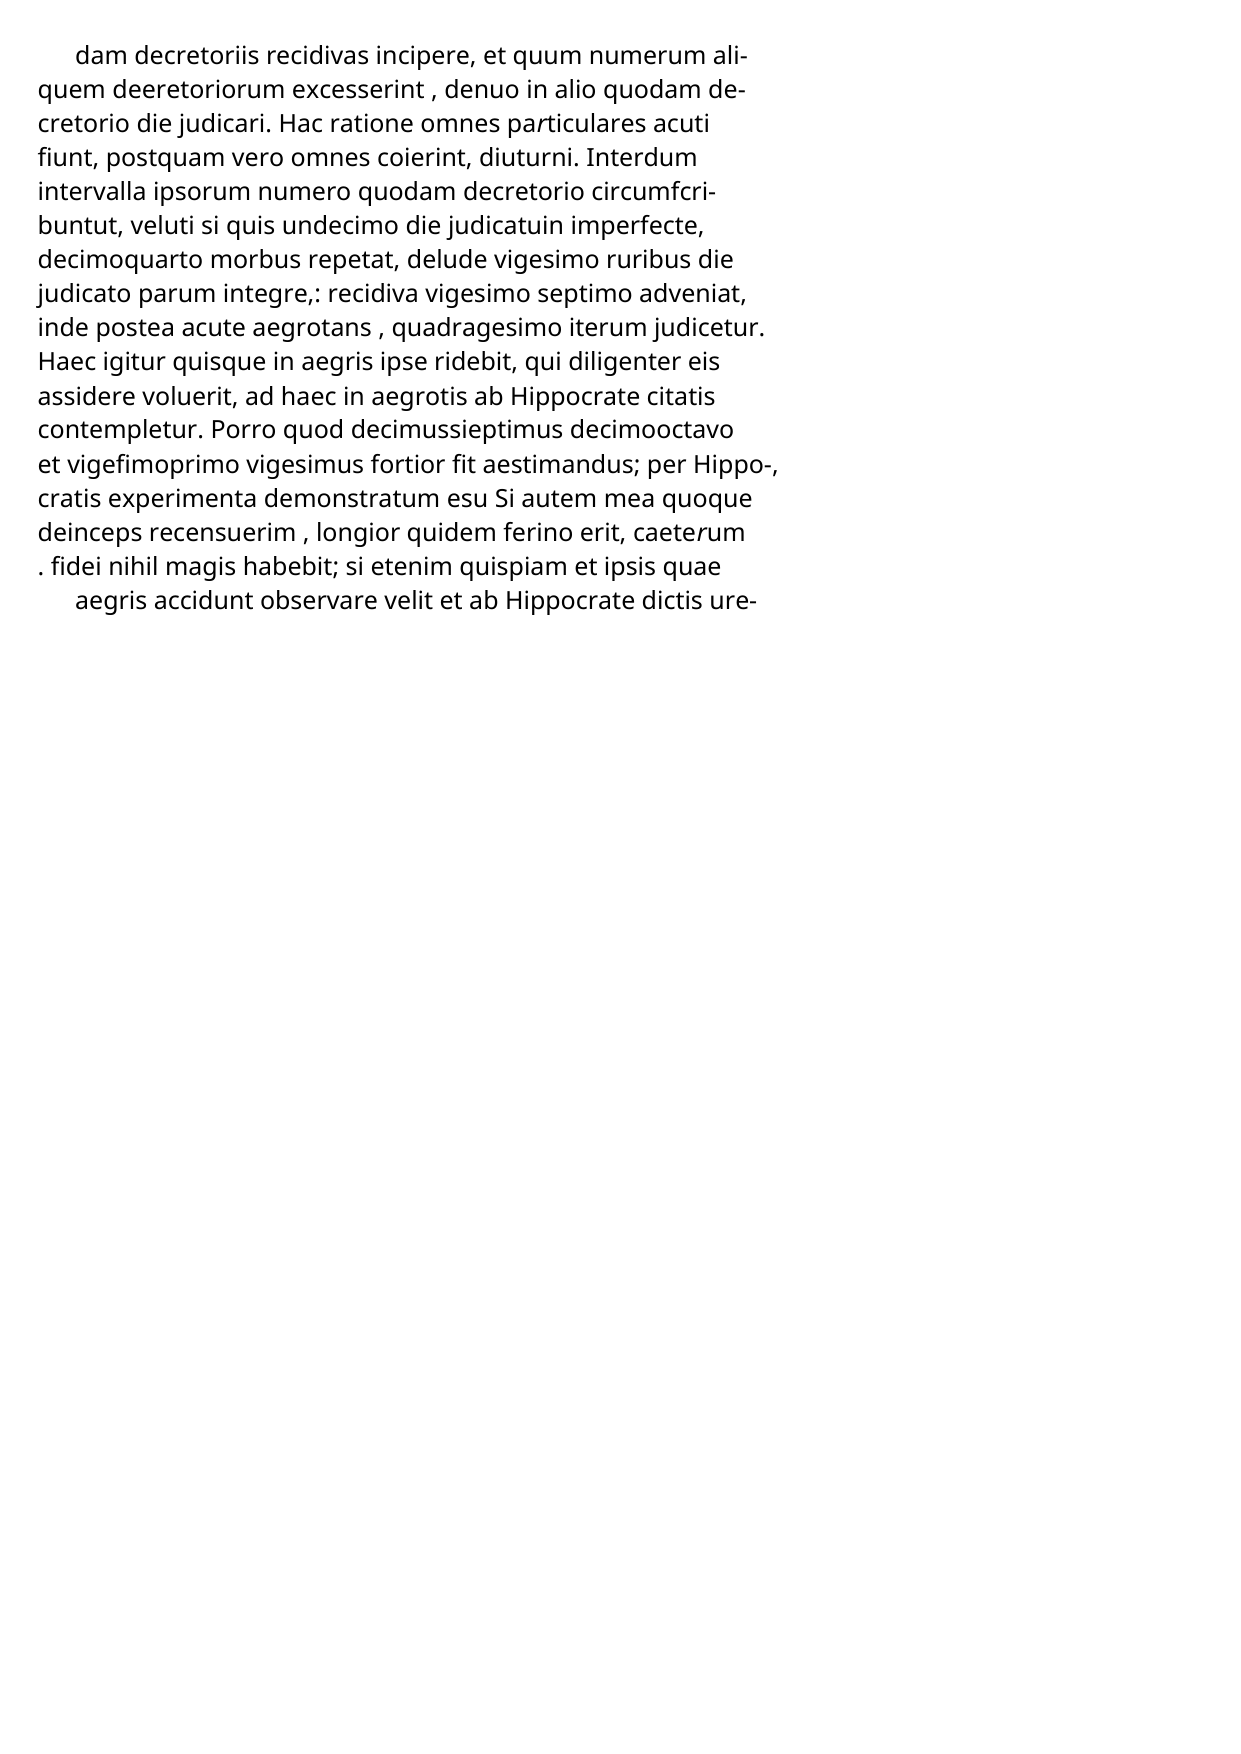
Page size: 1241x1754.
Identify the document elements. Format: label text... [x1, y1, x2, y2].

text aegris accidunt observare velit et ab Hippocrate dictis ure- [37, 582, 1203, 617]
text dam decretoriis recidivas incipere, et quum numerum ali- quem deeretoriorum excesserint , denuo in alio quodam de- cretorio die judicari. Hac ratione omnes particulares acuti fiunt, postquam vero omnes coierint, diuturni. Interdum intervalla ipsorum numero quodam decretorio circumfcri- buntut, veluti si quis undecimo die judicatuin imperfecte, decimoquarto morbus repetat, delude vigesimo ruribus die judicato parum integre,: recidiva vigesimo septimo adveniat, inde postea acute aegrotans , quadragesimo iterum judicetur. Haec igitur quisque in aegris ipse ridebit, qui diligenter eis assidere voluerit, ad haec in aegrotis ab Hippocrate citatis contempletur. Porro quod decimussieptimus decimooctavo et vigefimoprimo vigesimus fortior fit aestimandus; per Hippo-, cratis experimenta demonstratum esu Si autem mea quoque deinceps recensuerim , longior quidem ferino erit, caeterum . fidei nihil magis habebit; si etenim quispiam et ipsis quae [37, 37, 1203, 582]
